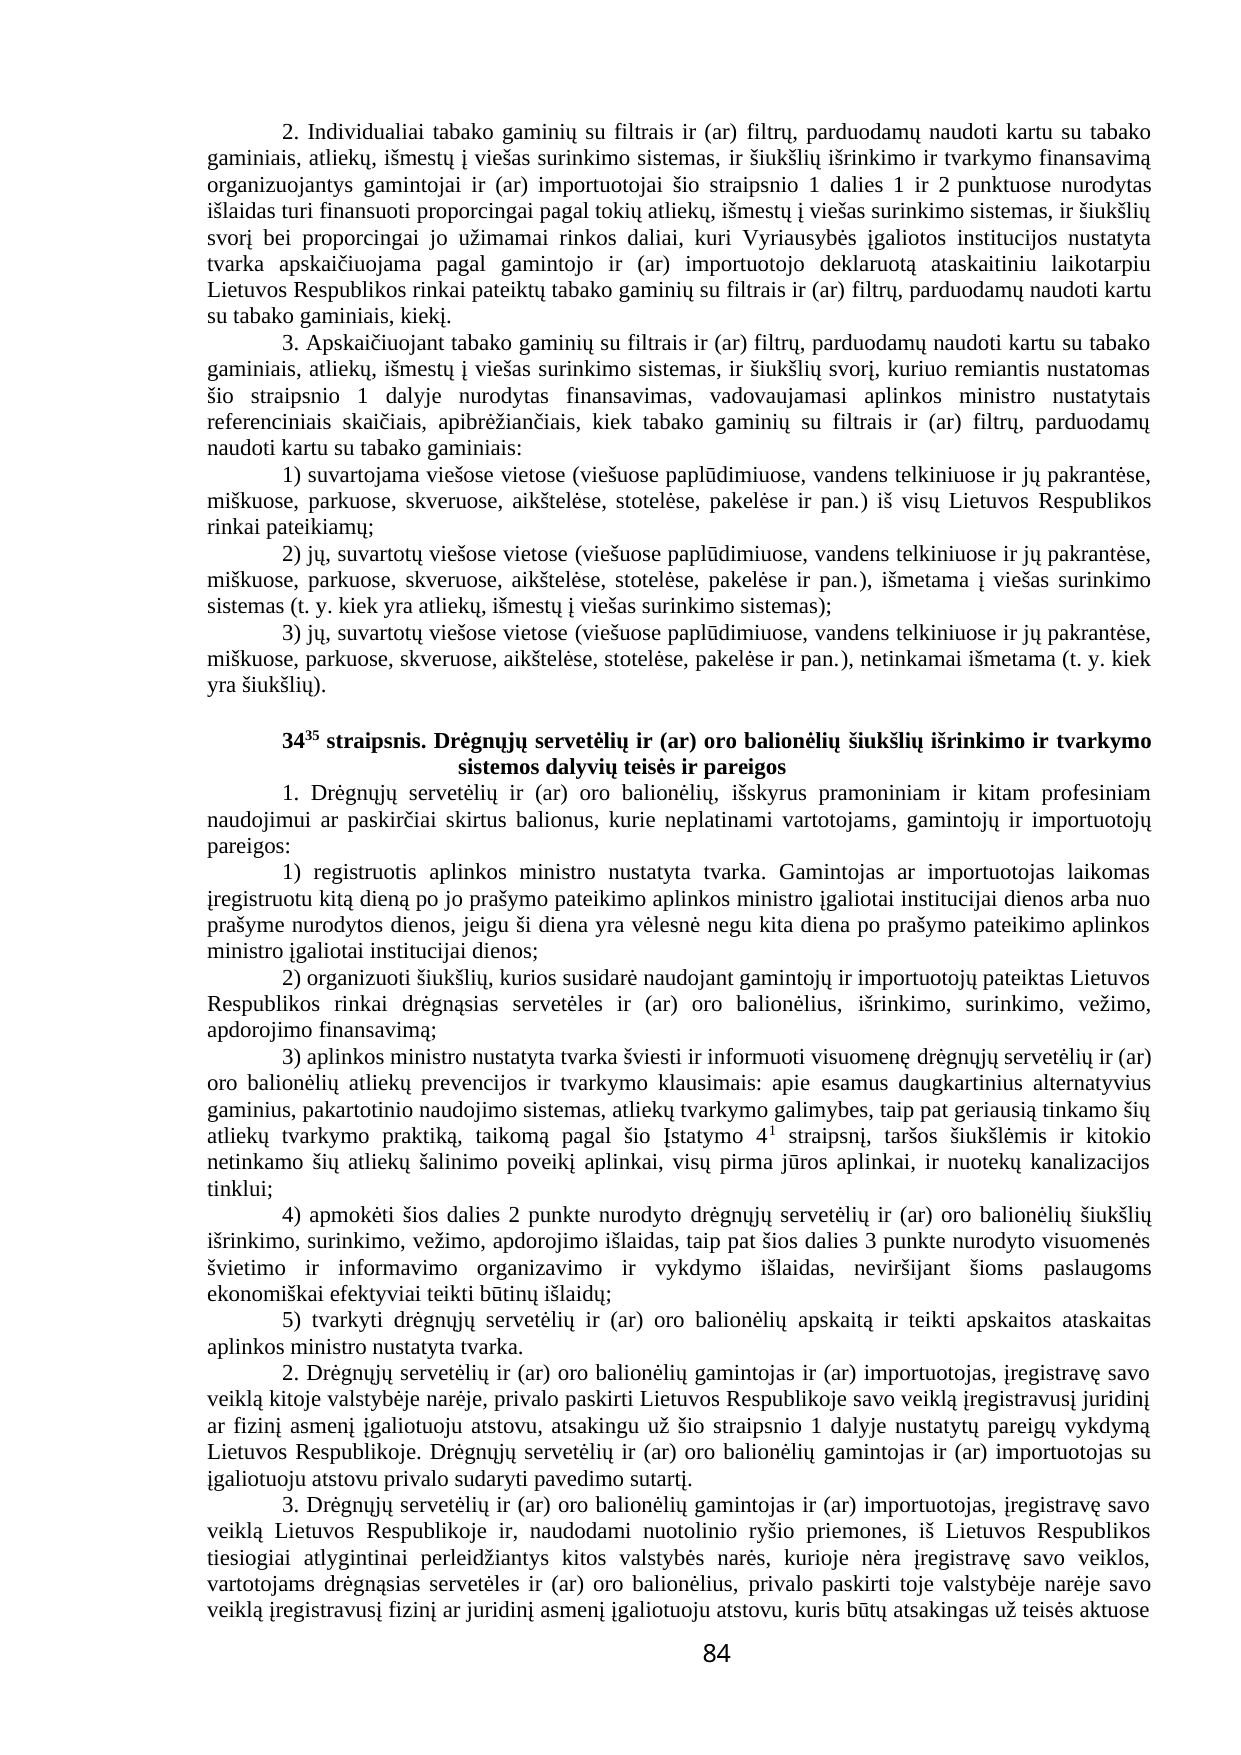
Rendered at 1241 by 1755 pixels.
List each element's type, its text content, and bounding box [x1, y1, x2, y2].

text 4) apmokėti šios dalies 2 punkte nurodyto drėgnųjų servetėlių ir (ar) oro balionėlių šiukšlių išrinkimo, surinkimo, vežimo, apdorojimo išlaidas, taip pat šios dalies 3 punkte nurodyto visuomenės švietimo ir informavimo organizavimo ir vykdymo išlaidas, neviršijant šioms paslaugoms ekonomiškai efektyviai teikti būtinų išlaidų; [207, 1201, 1152, 1306]
text 1. Drėgnųjų servetėlių ir (ar) oro balionėlių, išskyrus pramoniniam ir kitam profesiniam naudojimui ar paskirčiai skirtus balionus, kurie neplatinami vartotojams, gamintojų ir importuotojų pareigos: [207, 779, 1152, 858]
text 3) aplinkos ministro nustatyta tvarka šviesti ir informuoti visuomenę drėgnųjų servetėlių ir (ar) oro balionėlių atliekų prevencijos ir tvarkymo klausimais: apie esamus daugkartinius alternatyvius gaminius, pakartotinio naudojimo sistemas, atliekų tvarkymo galimybes, taip pat geriausią tinkamo šių atliekų tvarkymo praktiką, taikomą pagal šio Įstatymo 41 straipsnį, taršos šiukšlėmis ir kitokio netinkamo šių atliekų šalinimo poveikį aplinkai, visų pirma jūros aplinkai, ir nuotekų kanalizacijos tinklui; [207, 1043, 1152, 1201]
text 3435 straipsnis. Drėgnųjų servetėlių ir (ar) oro balionėlių šiukšlių išrinkimo ir tvarkymo sistemos dalyvių teisės ir pareigos [282, 727, 1152, 779]
text 2) organizuoti šiukšlių, kurios susidarė naudojant gamintojų ir importuotojų pateiktas Lietuvos Respublikos rinkai drėgnąsias servetėles ir (ar) oro balionėlius, išrinkimo, surinkimo, vežimo, apdorojimo finansavimą; [207, 964, 1152, 1043]
text 2. Individualiai tabako gaminių su filtrais ir (ar) filtrų, parduodamų naudoti kartu su tabako gaminiais, atliekų, išmestų į viešas surinkimo sistemas, ir šiukšlių išrinkimo ir tvarkymo finansavimą organizuojantys gamintojai ir (ar) importuotojai šio straipsnio 1 dalies 1 ir 2 punktuose nurodytas išlaidas turi finansuoti proporcingai pagal tokių atliekų, išmestų į viešas surinkimo sistemas, ir šiukšlių svorį bei proporcingai jo užimamai rinkos daliai, kuri Vyriausybės įgaliotos institucijos nustatyta tvarka apskaičiuojama pagal gamintojo ir (ar) importuotojo deklaruotą ataskaitiniu laikotarpiu Lietuvos Respublikos rinkai pateiktų tabako gaminių su filtrais ir (ar) filtrų, parduodamų naudoti kartu su tabako gaminiais, kiekį. [207, 118, 1152, 329]
text 2) jų, suvartotų viešose vietose (viešuose paplūdimiuose, vandens telkiniuose ir jų pakrantėse, miškuose, parkuose, skveruose, aikštelėse, stotelėse, pakelėse ir pan.), išmetama į viešas surinkimo sistemas (t. y. kiek yra atliekų, išmestų į viešas surinkimo sistemas); [207, 540, 1152, 619]
text 1) registruotis aplinkos ministro nustatyta tvarka. Gamintojas ar importuotojas laikomas įregistruotu kitą dieną po jo prašymo pateikimo aplinkos ministro įgaliotai institucijai dienos arba nuo prašyme nurodytos dienos, jeigu ši diena yra vėlesnė negu kita diena po prašymo pateikimo aplinkos ministro įgaliotai institucijai dienos; [207, 858, 1152, 964]
text 1) suvartojama viešose vietose (viešuose paplūdimiuose, vandens telkiniuose ir jų pakrantėse, miškuose, parkuose, skveruose, aikštelėse, stotelėse, pakelėse ir pan.) iš visų Lietuvos Respublikos rinkai pateikiamų; [207, 461, 1152, 540]
text 2. Drėgnųjų servetėlių ir (ar) oro balionėlių gamintojas ir (ar) importuotojas, įregistravę savo veiklą kitoje valstybėje narėje, privalo paskirti Lietuvos Respublikoje savo veiklą įregistravusį juridinį ar fizinį asmenį įgaliotuoju atstovu, atsakingu už šio straipsnio 1 dalyje nustatytų pareigų vykdymą Lietuvos Respublikoje. Drėgnųjų servetėlių ir (ar) oro balionėlių gamintojas ir (ar) importuotojas su įgaliotuoju atstovu privalo sudaryti pavedimo sutartį. [207, 1359, 1152, 1491]
text 3. Drėgnųjų servetėlių ir (ar) oro balionėlių gamintojas ir (ar) importuotojas, įregistravę savo veiklą Lietuvos Respublikoje ir, naudodami nuotolinio ryšio priemones, iš Lietuvos Respublikos tiesiogiai atlygintinai perleidžiantys kitos valstybės narės, kurioje nėra įregistravę savo veiklos, vartotojams drėgnąsias servetėles ir (ar) oro balionėlius, privalo paskirti toje valstybėje narėje savo veiklą įregistravusį fizinį ar juridinį asmenį įgaliotuoju atstovu, kuris būtų atsakingas už teisės aktuose [207, 1491, 1152, 1623]
text 3) jų, suvartotų viešose vietose (viešuose paplūdimiuose, vandens telkiniuose ir jų pakrantėse, miškuose, parkuose, skveruose, aikštelėse, stotelėse, pakelėse ir pan.), netinkamai išmetama (t. y. kiek yra šiukšlių). [207, 619, 1152, 698]
text 5) tvarkyti drėgnųjų servetėlių ir (ar) oro balionėlių apskaitą ir teikti apskaitos ataskaitas aplinkos ministro nustatyta tvarka. [207, 1306, 1152, 1359]
text 3. Apskaičiuojant tabako gaminių su filtrais ir (ar) filtrų, parduodamų naudoti kartu su tabako gaminiais, atliekų, išmestų į viešas surinkimo sistemas, ir šiukšlių svorį, kuriuo remiantis nustatomas šio straipsnio 1 dalyje nurodytas finansavimas, vadovaujamasi aplinkos ministro nustatytais referenciniais skaičiais, apibrėžiančiais, kiek tabako gaminių su filtrais ir (ar) filtrų, parduodamų naudoti kartu su tabako gaminiais: [207, 329, 1152, 461]
